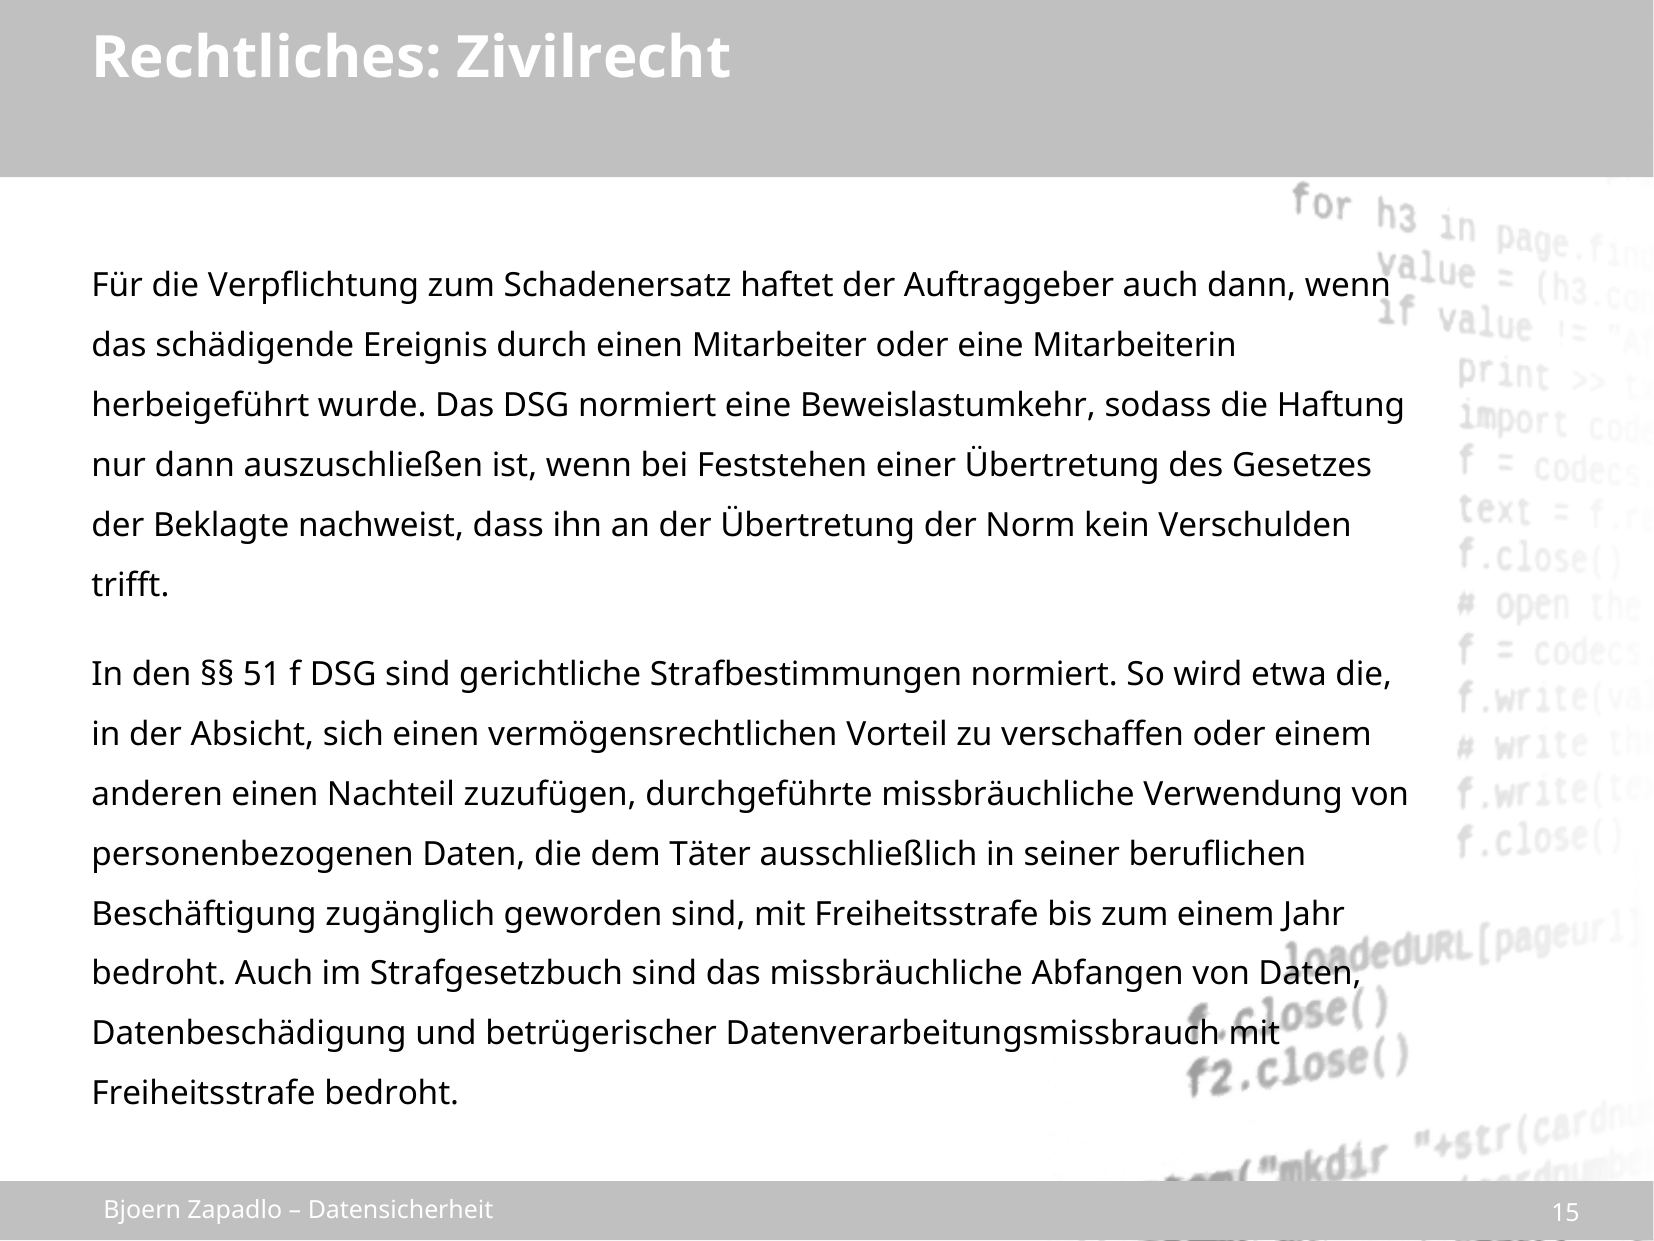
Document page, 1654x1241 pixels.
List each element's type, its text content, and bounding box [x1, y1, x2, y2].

text_box Rechtliches: Zivilrecht [76, 17, 1444, 98]
picture [0, 178, 1654, 1181]
text_box Für die Verpflichtung zum Schadenersatz haftet der Auftraggeber auch dann, wenn das schädigende Ereignis durch einen Mitarbeiter oder eine Mitarbeiterin herbeigeführt wurde. Das DSG normiert eine Beweislastumkehr, sodass die Haftung nur dann auszuschließen ist, wenn bei Feststehen einer Übertretung des Gesetzes der Beklagte nachweist, dass ihn an der Übertretung der Norm kein Verschulden trifft. In den §§ 51 f DSG sind gerichtliche Strafbestimmungen normiert. So wird etwa die, in der Absicht, sich einen vermögensrechtlichen Vorteil zu verschaffen oder einem anderen einen Nachteil zuzufügen, durchgeführte missbräuchliche Verwendung von personenbezogenen Daten, die dem Täter ausschließlich in seiner beruflichen Beschäftigung zugänglich geworden sind, mit Freiheitsstrafe bis zum einem Jahr bedroht. Auch im Strafgesetzbuch sind das missbräuchliche Abfangen von Daten, Datenbeschädigung und betrügerischer Datenverarbeitungsmissbrauch mit Freiheitsstrafe bedroht. [76, 236, 1432, 1241]
